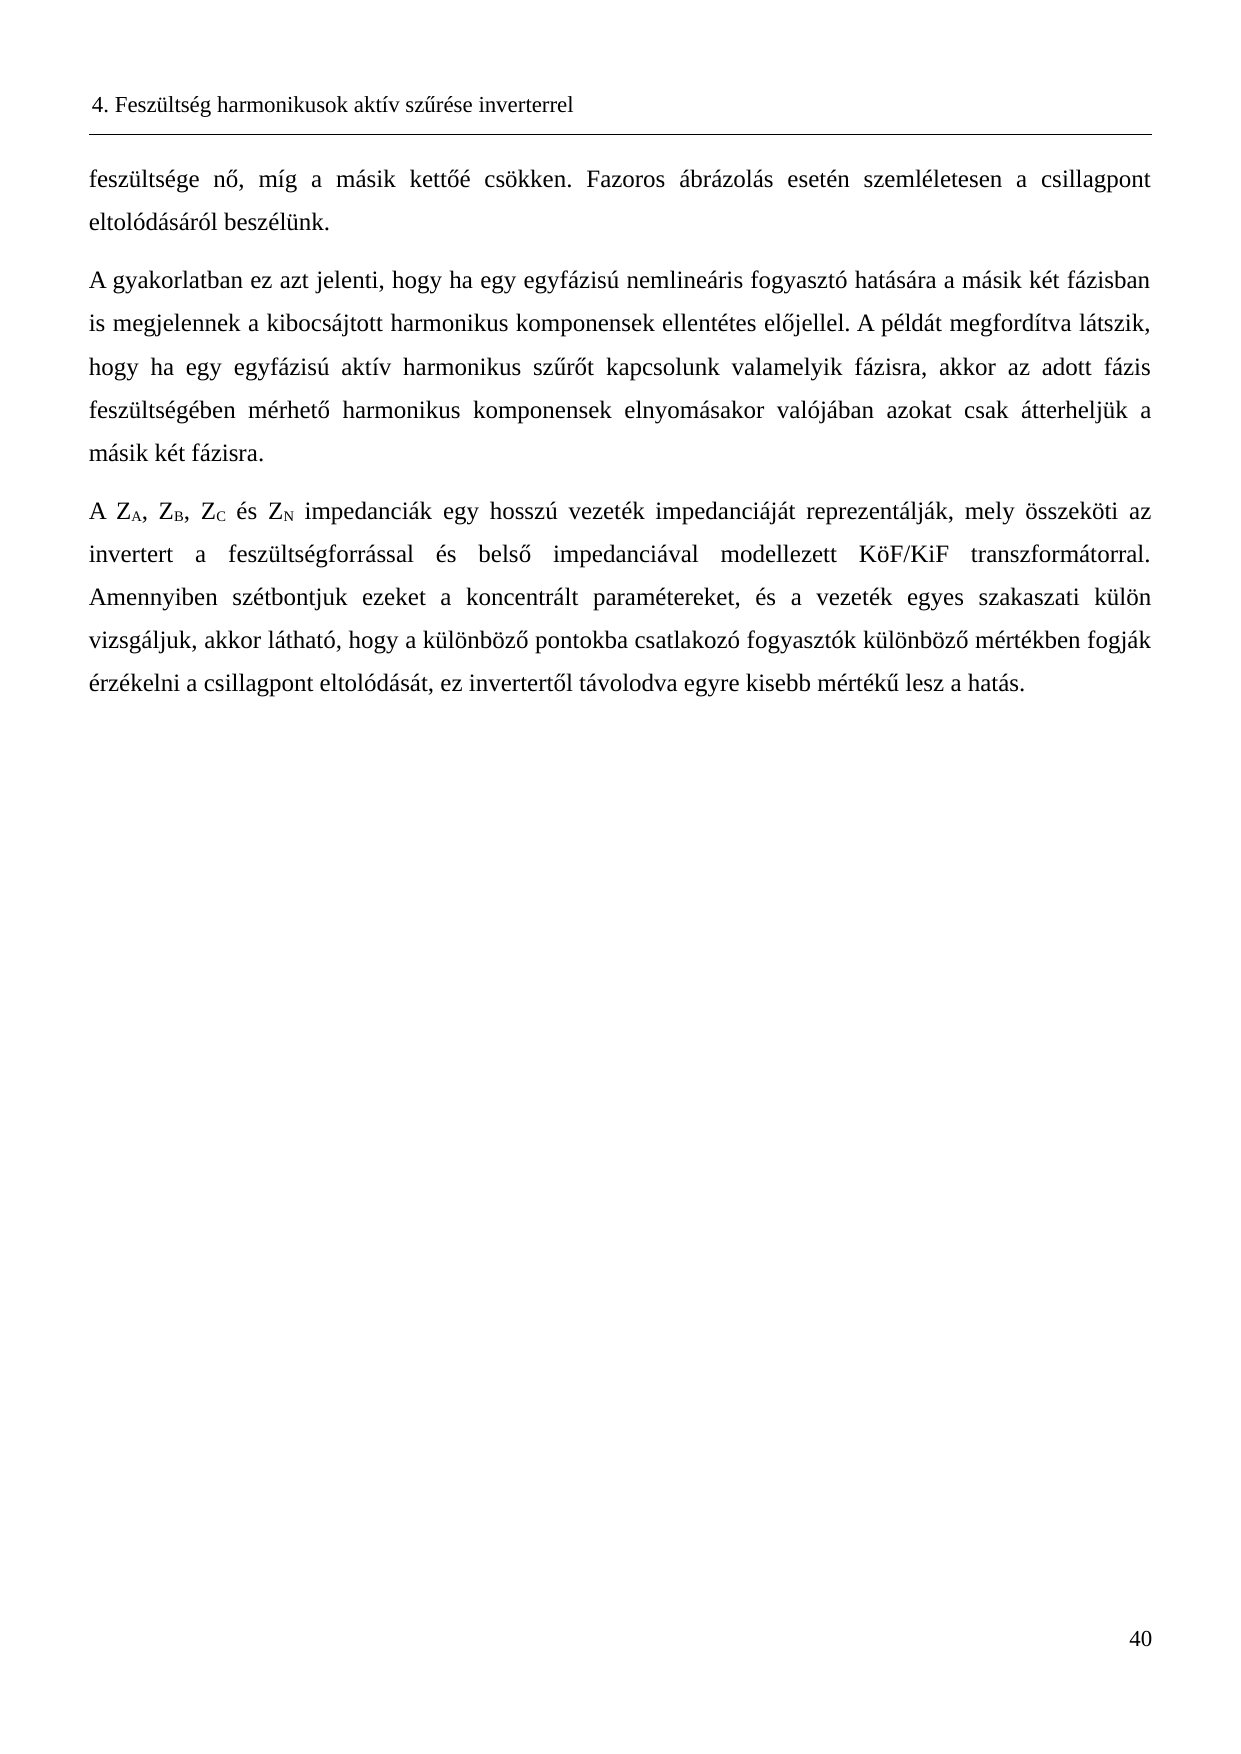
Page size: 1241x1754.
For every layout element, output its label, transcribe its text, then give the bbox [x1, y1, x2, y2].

text A gyakorlatban ez azt jelenti, hogy ha egy egyfázisú nemlineáris fogyasztó hatására a másik két fázisban is megjelennek a kibocsájtott harmonikus komponensek ellentétes előjellel. A példát megfordítva látszik, hogy ha egy egyfázisú aktív harmonikus szűrőt kapcsolunk valamelyik fázisra, akkor az adott fázis feszültségében mérhető harmonikus komponensek elnyomásakor valójában azokat csak átterheljük a másik két fázisra. [88, 265, 1152, 467]
text A ZA, ZB, ZC és ZN impedanciák egy hosszú vezeték impedanciáját reprezentálják, mely összeköti az invertert a feszültségforrással és belső impedanciával modellezett KöF/KiF transzformátorral. Amennyiben szétbontjuk ezeket a koncentrált paramétereket, és a vezeték egyes szakaszati külön vizsgáljuk, akkor látható, hogy a különböző pontokba csatlakozó fogyasztók különböző mértékben fogják érzékelni a csillagpont eltolódását, ez invertertől távolodva egyre kisebb mértékű lesz a hatás. [88, 496, 1152, 697]
text feszültsége nő, míg a másik kettőé csökken. Fazoros ábrázolás esetén szemléletesen a csillagpont eltolódásáról beszélünk. [88, 164, 1152, 236]
